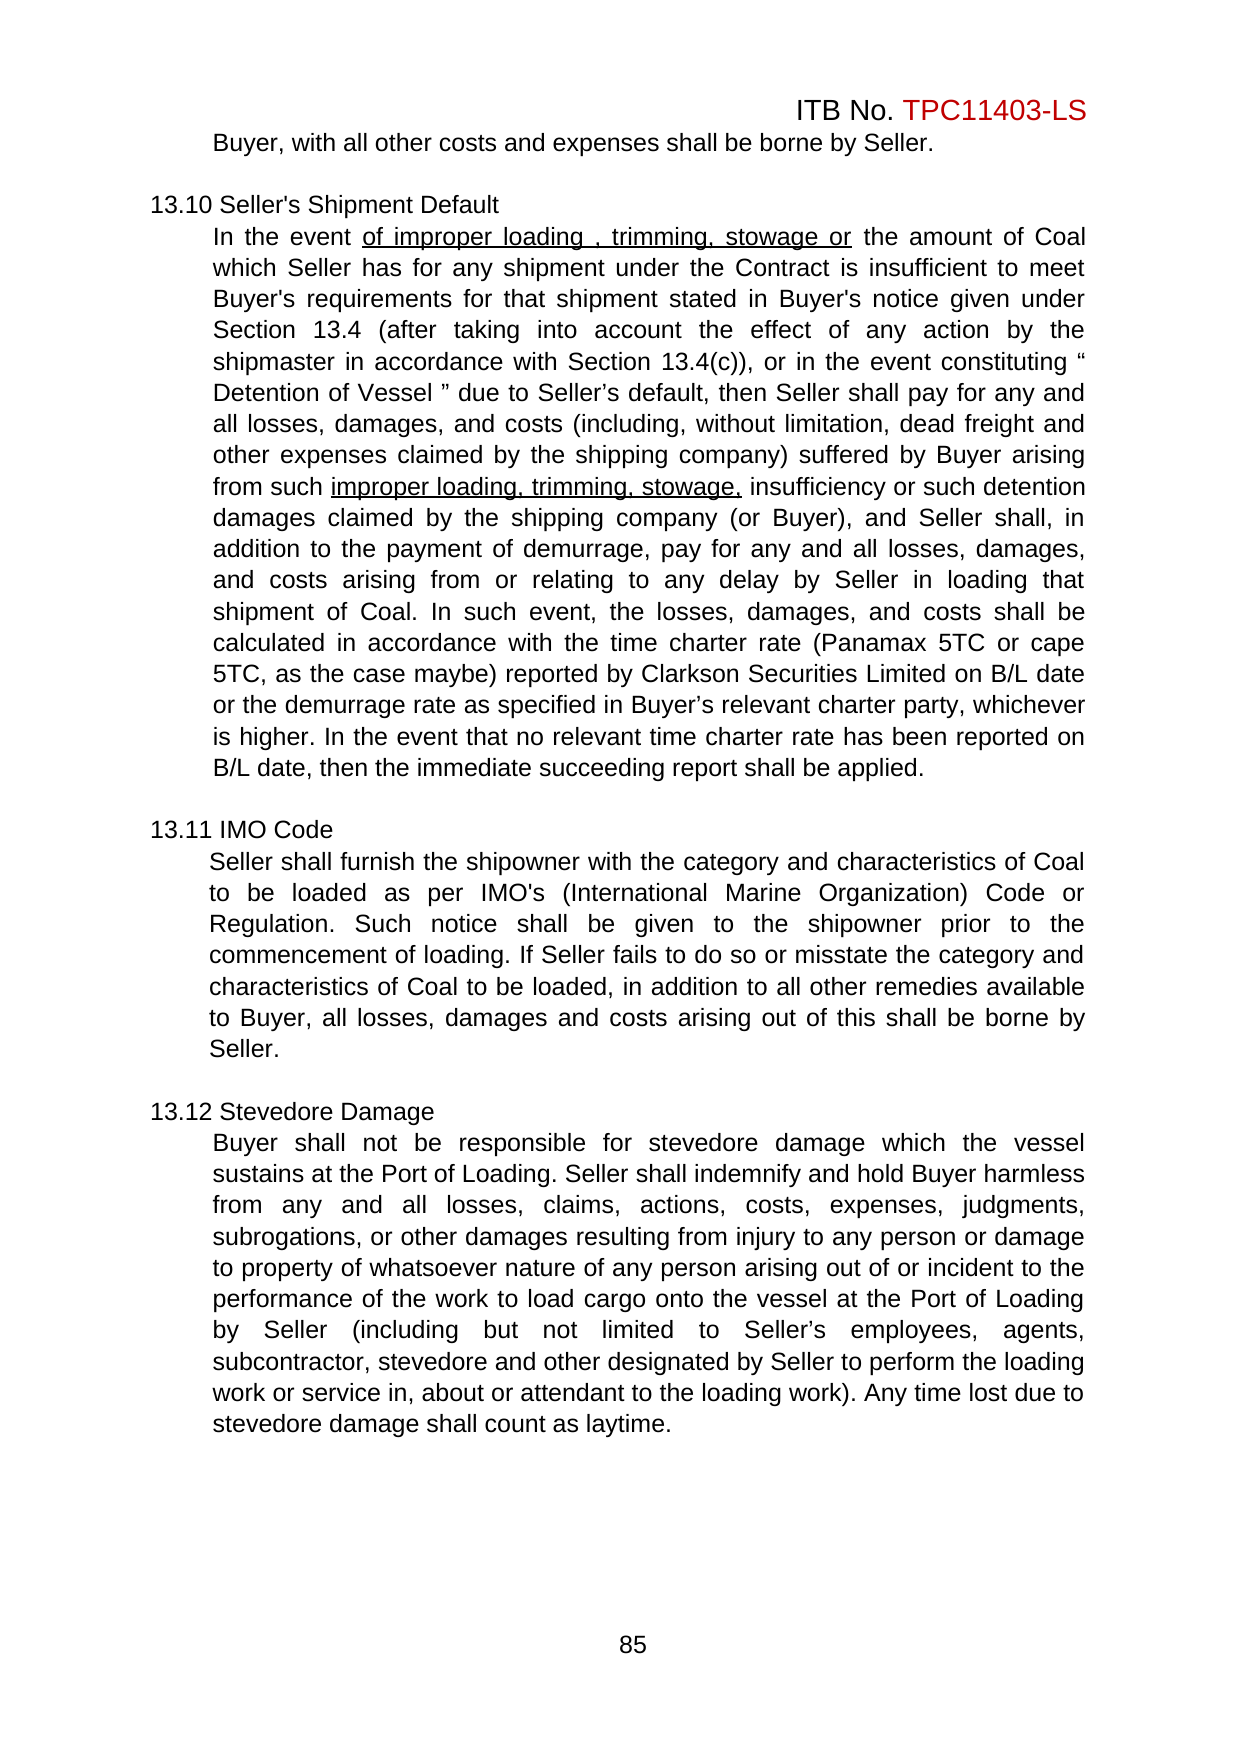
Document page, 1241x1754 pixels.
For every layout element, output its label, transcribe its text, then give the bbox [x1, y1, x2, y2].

text In the event of improper loading , trimming, stowage or the amount of Coal which Seller has for any shipment under the Contract is insufficient to meet Buyer's requirements for that shipment stated in Buyer's notice given under Section 13.4 (after taking into account the effect of any action by the shipmaster in accordance with Section 13.4(c)), or in the event constituting “ Detention of Vessel ” due to Seller’s default, then Seller shall pay for any and all losses, damages, and costs (including, without limitation, dead freight and other expenses claimed by the shipping company) suffered by Buyer arising from such improper loading, trimming, stowage, insufficiency or such detention damages claimed by the shipping company (or Buyer), and Seller shall, in addition to the payment of demurrage, pay for any and all losses, damages, and costs arising from or relating to any delay by Seller in loading that shipment of Coal. In such event, the losses, damages, and costs shall be calculated in accordance with the time charter rate (Panamax 5TC or cape 5TC, as the case maybe) reported by Clarkson Securities Limited on B/L date or the demurrage rate as specified in Buyer’s relevant charter party, whichever is higher. In the event that no relevant time charter rate has been reported on B/L date, then the immediate succeeding report shall be applied. [213, 220, 1087, 782]
text Buyer, with all other costs and expenses shall be borne by Seller. [212, 126, 1086, 157]
text Seller shall furnish the shipowner with the category and characteristics of Coal to be loaded as per IMO's (International Marine Organization) Code or Regulation. Such notice shall be given to the shipowner prior to the commencement of loading. If Seller fails to do so or misstate the category and characteristics of Coal to be loaded, in addition to all other remedies available to Buyer, all losses, damages and costs arising out of this shall be borne by Seller. [209, 845, 1087, 1064]
text 13.10 Seller's Shipment Default [150, 189, 1086, 220]
text 13.11 IMO Code [150, 814, 1087, 845]
text Buyer shall not be responsible for stevedore damage which the vessel sustains at the Port of Loading. Seller shall indemnify and hold Buyer harmless from any and all losses, claims, actions, costs, expenses, judgments, subrogations, or other damages resulting from injury to any person or damage to property of whatsoever nature of any person arising out of or incident to the performance of the work to load cargo onto the vessel at the Port of Loading by Seller (including but not limited to Seller’s employees, agents, subcontractor, stevedore and other designated by Seller to perform the loading work or service in, about or attendant to the loading work). Any time lost due to stevedore damage shall count as laytime. [212, 1126, 1087, 1439]
text 13.12 Stevedore Damage [150, 1095, 1087, 1126]
